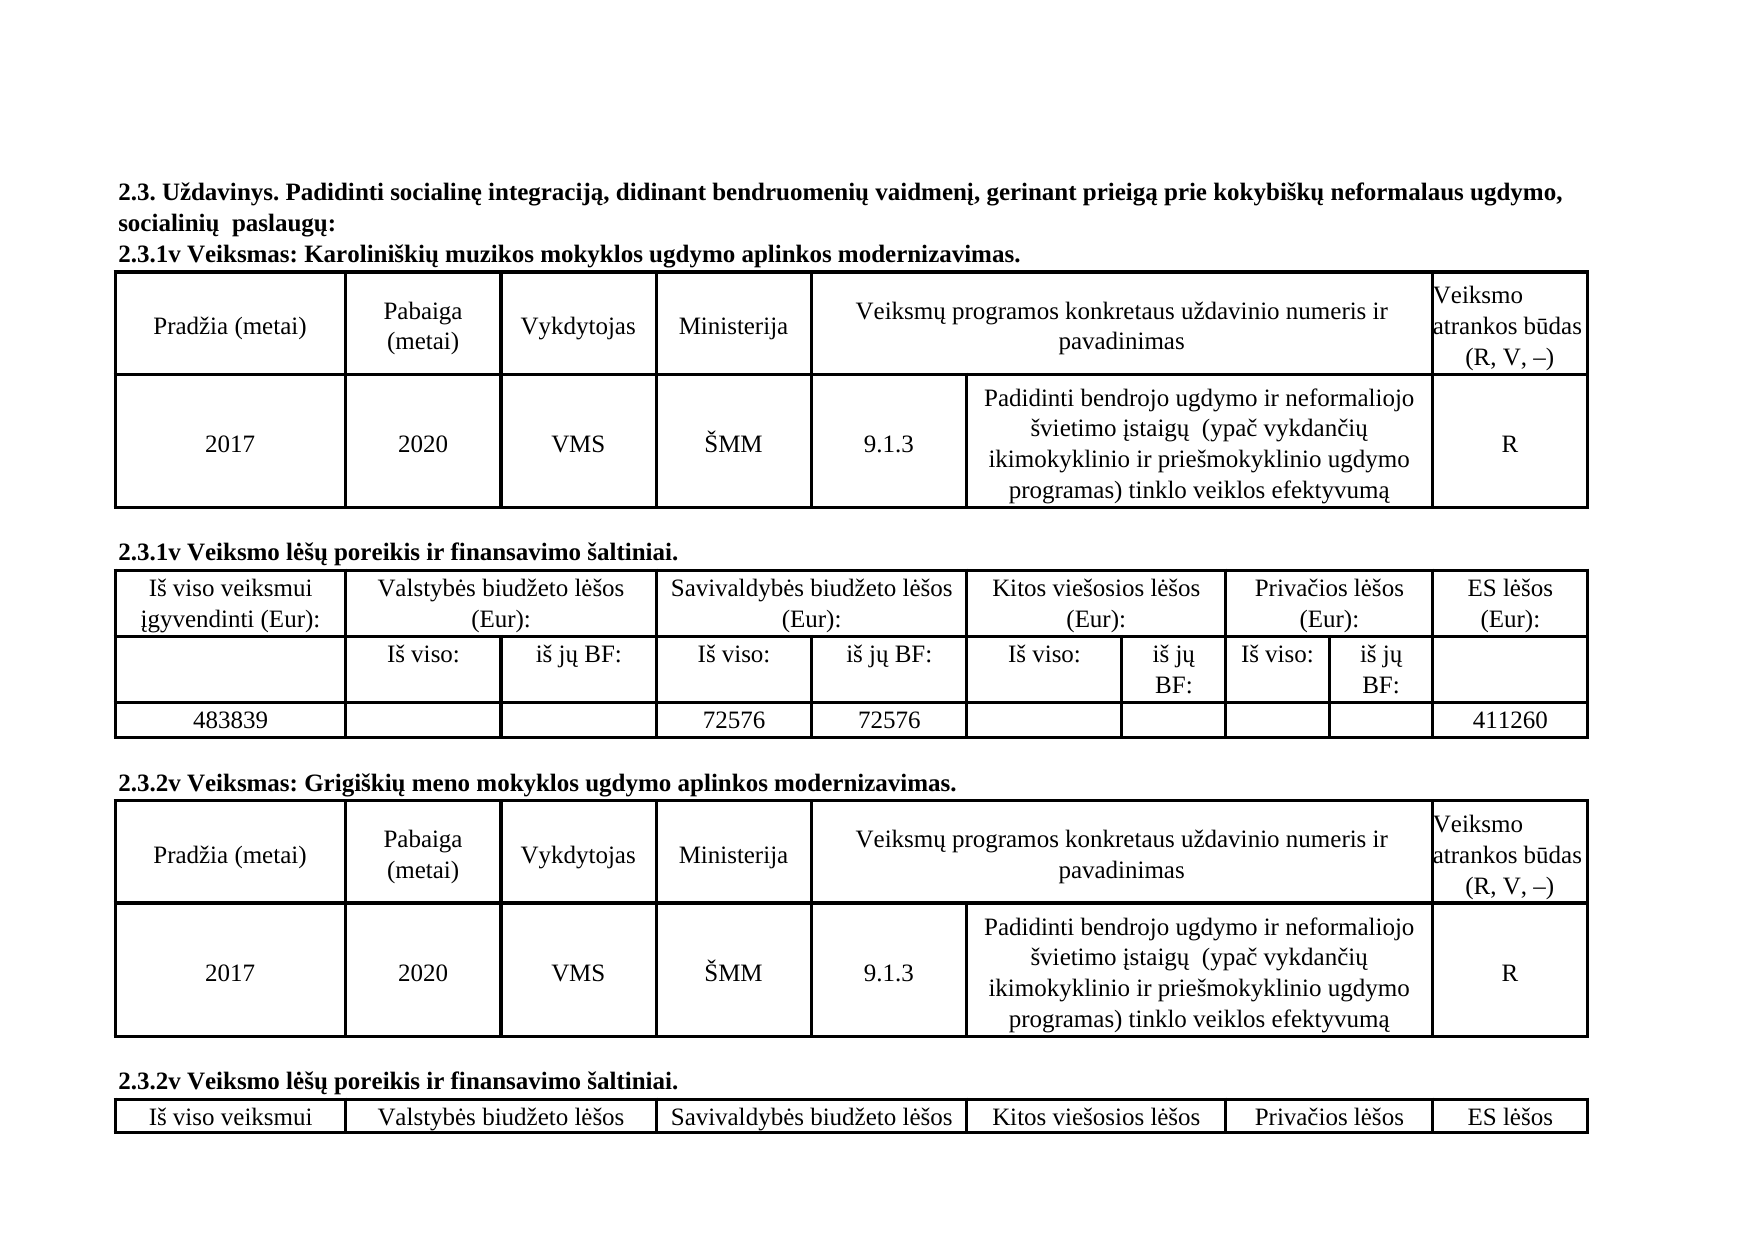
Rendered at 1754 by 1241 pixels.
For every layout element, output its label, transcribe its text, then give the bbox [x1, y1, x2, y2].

table_cell [1227, 704, 1328, 736]
table_header Pradžia (metai) [117, 802, 344, 901]
table_header Vykdytojas [503, 274, 655, 373]
table_cell [968, 704, 1120, 736]
table_cell 2020 [347, 905, 499, 1034]
table_cell [347, 704, 499, 736]
text 2.3.2v Veiksmas: Grigiškių meno mokyklos ugdymo aplinkos modernizavimas. [118, 768, 1636, 797]
table_cell Iš viso: [658, 638, 810, 701]
table_cell [503, 704, 655, 736]
table_header Ministerija [658, 802, 810, 901]
table_header Kitos viešosios lėšos (Eur): [968, 572, 1224, 635]
table_cell iš jų BF: [1123, 638, 1224, 701]
table_header Valstybės biudžeto lėšos [347, 1101, 655, 1131]
table_cell 2017 [117, 905, 344, 1034]
table_cell 9.1.3 [813, 376, 965, 506]
table_header Privačios lėšos (Eur): [1227, 572, 1431, 635]
table_header Kitos viešosios lėšos [968, 1101, 1224, 1131]
table_cell 9.1.3 [813, 905, 965, 1034]
table_cell R [1434, 905, 1586, 1034]
table_header ES lėšos [1434, 1101, 1586, 1131]
table_cell Padidinti bendrojo ugdymo ir neformaliojo švietimo įstaigų (ypač vykdančių ikimokyklinio ir priešmokyklinio ugdymo programas) tinklo veiklos efektyvumą [968, 905, 1431, 1034]
table_header Privačios lėšos [1227, 1101, 1431, 1131]
table_cell 2017 [117, 376, 344, 506]
table_header ES lėšos (Eur): [1434, 572, 1586, 635]
table_header Ministerija [658, 274, 810, 373]
text 2.3.2v Veiksmo lėšų poreikis ir finansavimo šaltiniai. [118, 1066, 1636, 1095]
table_cell [117, 638, 344, 701]
table_header Pabaiga (metai) [347, 802, 499, 901]
table_cell 72576 [813, 704, 965, 736]
table_cell VMS [503, 905, 655, 1034]
table_cell iš jų BF: [1331, 638, 1431, 701]
table_cell 483839 [117, 704, 344, 736]
table_cell Iš viso: [347, 638, 499, 701]
table_header Vykdytojas [503, 802, 655, 901]
table_cell iš jų BF: [503, 638, 655, 701]
table_header Valstybės biudžeto lėšos (Eur): [347, 572, 655, 635]
table_cell 72576 [658, 704, 810, 736]
table_header Savivaldybės biudžeto lėšos (Eur): [658, 572, 965, 635]
table_header Veiksmo atrankos būdas (R, V, –) [1434, 802, 1586, 901]
table_header Veiksmo atrankos būdas (R, V, –) [1434, 274, 1586, 373]
table_header Pabaiga (metai) [347, 274, 499, 373]
text 2.3. Uždavinys. Padidinti socialinę integraciją, didinant bendruomenių vaidmenį, gerinant prieigą prie kokybiškų neformalaus ugdymo, socialinių paslaugų: [118, 177, 1636, 237]
text 2.3.1v Veiksmas: Karoliniškių muzikos mokyklos ugdymo aplinkos modernizavimas. [118, 239, 1636, 268]
table_header Pradžia (metai) [117, 274, 344, 373]
table_cell [1434, 638, 1586, 701]
table_cell 2020 [347, 376, 499, 506]
table_header Savivaldybės biudžeto lėšos [658, 1101, 965, 1131]
table_header Iš viso veiksmui įgyvendinti (Eur): [117, 572, 344, 635]
table_cell 411260 [1434, 704, 1586, 736]
text 2.3.1v Veiksmo lėšų poreikis ir finansavimo šaltiniai. [118, 537, 1636, 566]
table_cell ŠMM [658, 905, 810, 1034]
table_cell Padidinti bendrojo ugdymo ir neformaliojo švietimo įstaigų (ypač vykdančių ikimokyklinio ir priešmokyklinio ugdymo programas) tinklo veiklos efektyvumą [968, 376, 1431, 506]
table_cell VMS [503, 376, 655, 506]
table_cell [1123, 704, 1224, 736]
table_header Veiksmų programos konkretaus uždavinio numeris ir pavadinimas [813, 274, 1431, 373]
table_cell iš jų BF: [813, 638, 965, 701]
table_cell Iš viso: [1227, 638, 1328, 701]
table_cell ŠMM [658, 376, 810, 506]
table_header Iš viso veiksmui [117, 1101, 344, 1131]
table_cell Iš viso: [968, 638, 1120, 701]
table_header Veiksmų programos konkretaus uždavinio numeris ir pavadinimas [813, 802, 1431, 901]
table_cell [1331, 704, 1431, 736]
table_cell R [1434, 376, 1586, 506]
